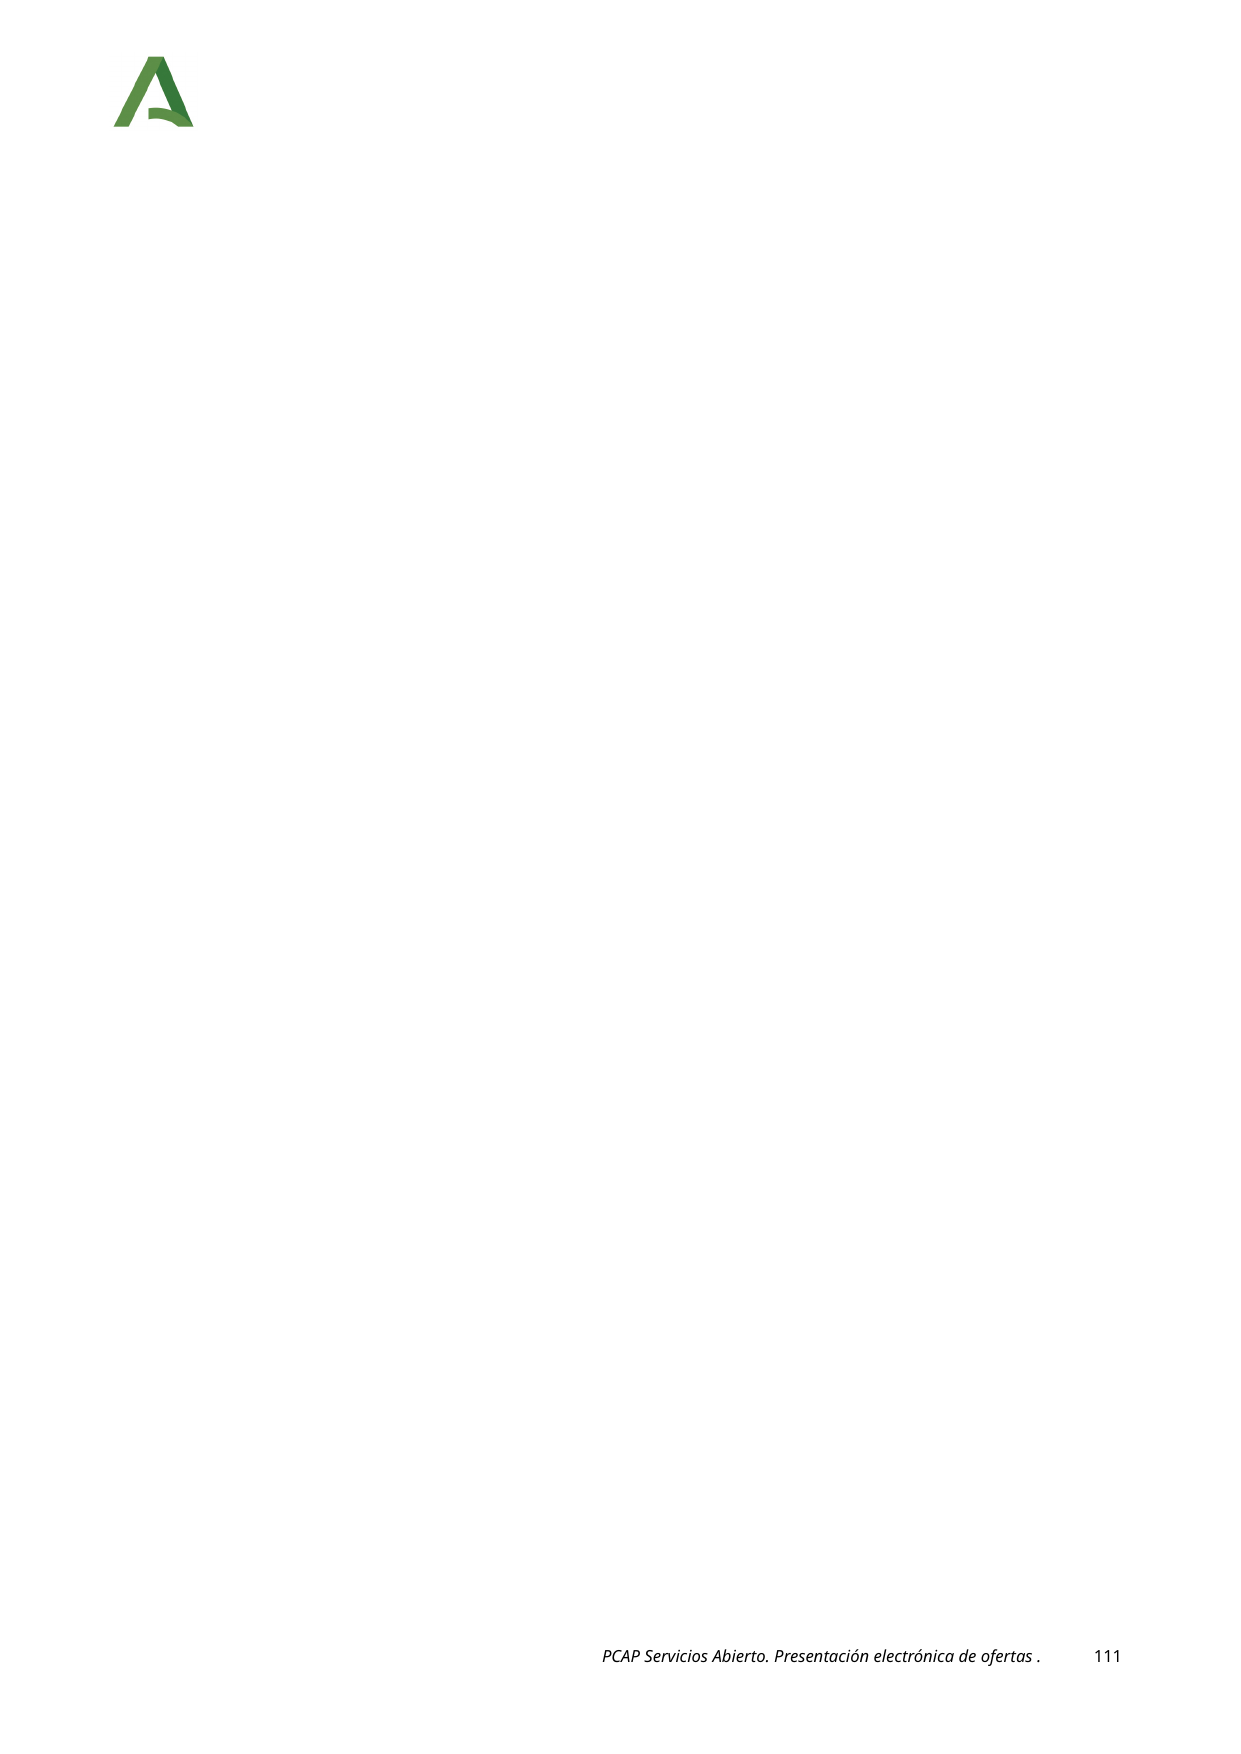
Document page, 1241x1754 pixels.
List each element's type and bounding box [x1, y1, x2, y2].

picture [109, 52, 198, 131]
